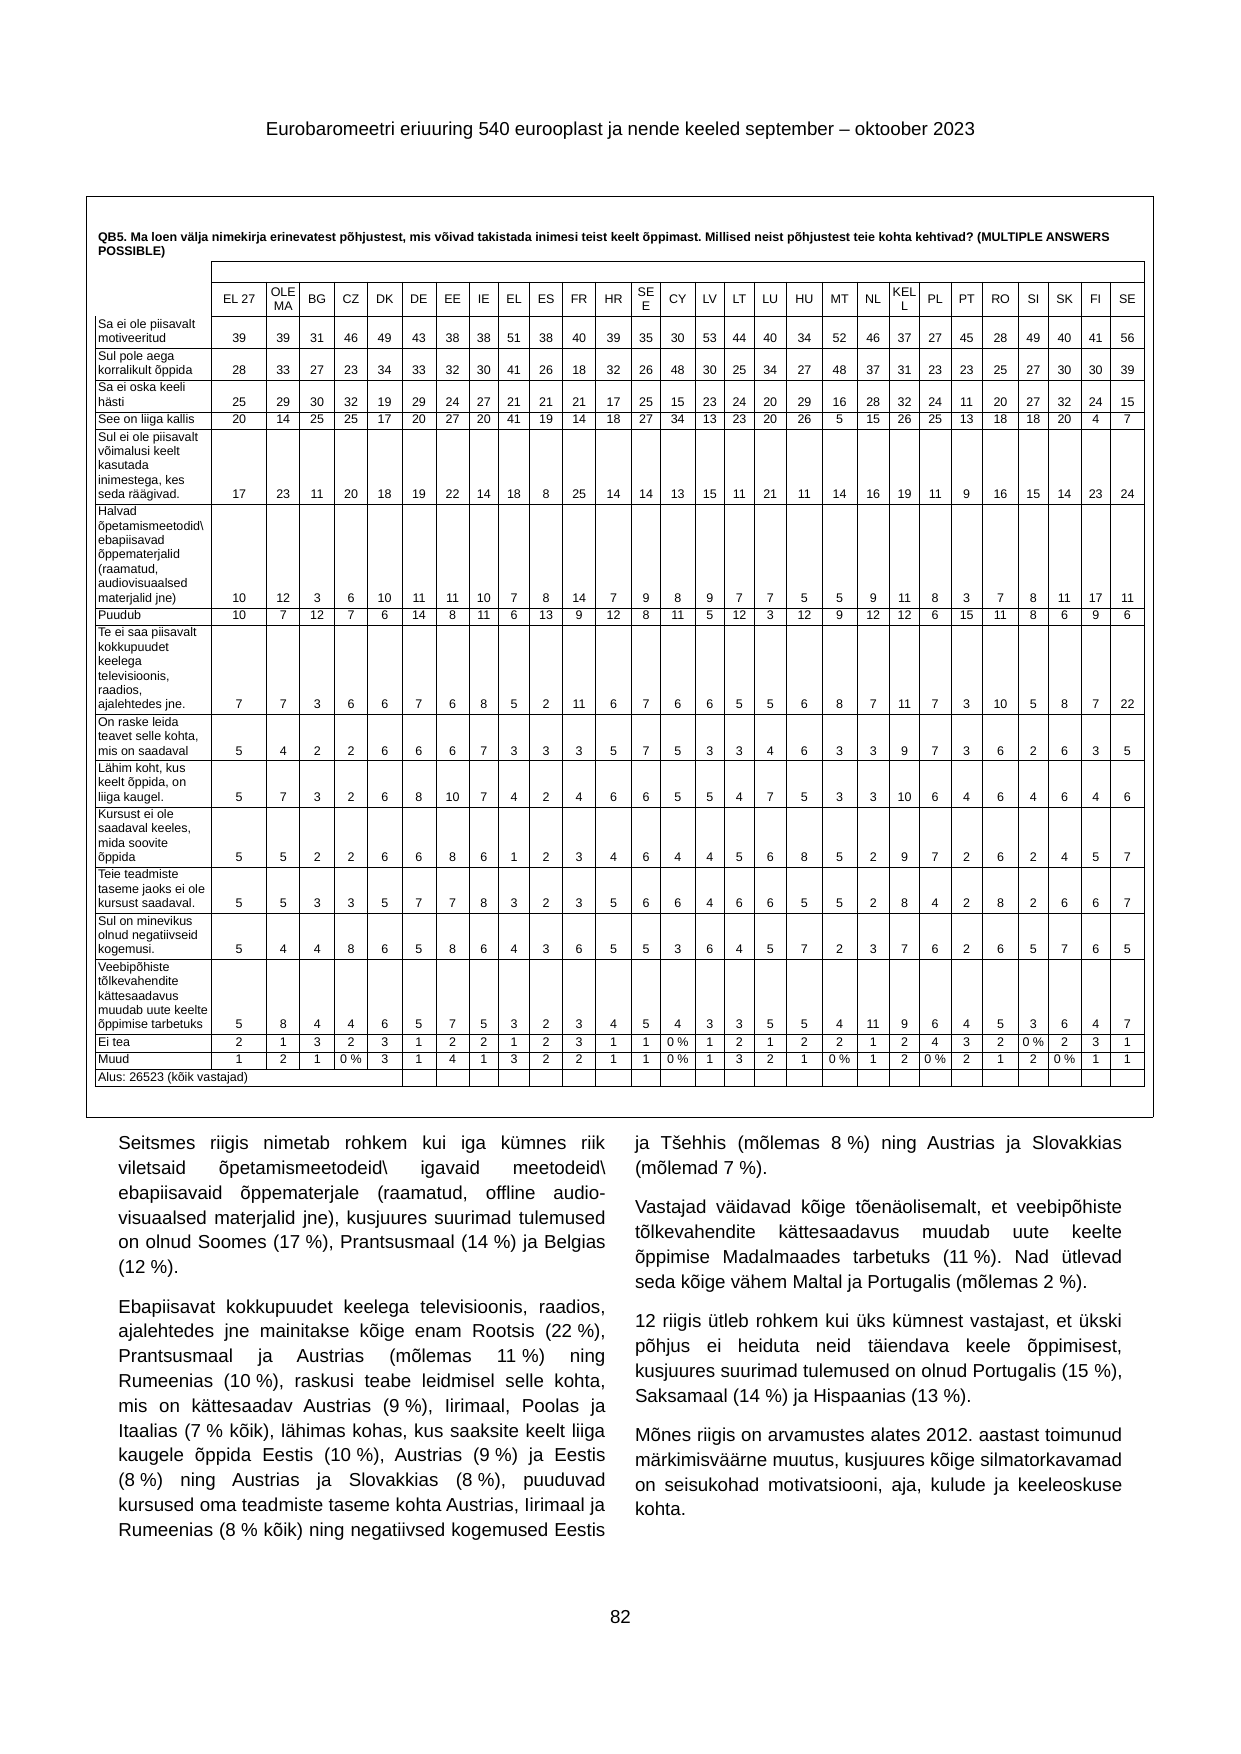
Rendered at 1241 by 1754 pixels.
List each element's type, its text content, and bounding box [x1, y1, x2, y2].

table_cell 6 [470, 808, 498, 867]
table_cell 2 [470, 1035, 498, 1052]
table_cell 46 [858, 317, 889, 348]
table_cell 6 [787, 626, 822, 714]
table_cell 2 [755, 1053, 786, 1069]
table_cell 8 [403, 761, 436, 807]
table_cell 30 [696, 349, 724, 380]
table_cell 6 [755, 868, 786, 913]
table_cell 4 [920, 1035, 951, 1052]
table_cell 3 [300, 626, 334, 714]
table_cell HR [596, 283, 631, 316]
table_cell 21 [563, 381, 595, 412]
table_cell 26 [530, 349, 562, 380]
table_cell 1 [1111, 1035, 1144, 1052]
table_cell 1 [696, 1035, 724, 1052]
table_cell 26 [787, 413, 822, 429]
table_cell 2 [952, 868, 982, 913]
table_cell 17 [368, 413, 402, 429]
table_cell 25 [212, 381, 266, 412]
table_cell 10 [212, 505, 266, 608]
table_cell 6 [596, 626, 631, 714]
table_cell 3 [530, 914, 562, 959]
table_cell 5 [787, 960, 822, 1034]
table_cell LT [725, 283, 754, 316]
table_cell 6 [470, 914, 498, 959]
table_cell 7 [267, 761, 299, 807]
table_cell 21 [755, 430, 786, 504]
table_cell 6 [1111, 761, 1144, 807]
table_cell 9 [632, 505, 660, 608]
table_cell 0 % [920, 1053, 951, 1069]
table_cell KELL [890, 283, 919, 316]
table_cell 14 [563, 413, 595, 429]
table_cell 3 [499, 1053, 529, 1069]
table_cell 6 [499, 609, 529, 625]
table_cell RO [983, 283, 1018, 316]
table_cell 3 [661, 914, 695, 959]
table_cell 4 [725, 914, 754, 959]
table_cell 6 [1082, 914, 1110, 959]
table_cell 5 [823, 808, 857, 867]
table_cell 6 [335, 626, 367, 714]
table_cell 4 [1082, 413, 1110, 429]
table_cell 20 [983, 381, 1018, 412]
table_cell 5 [787, 505, 822, 608]
table_cell 43 [403, 317, 436, 348]
table_cell 26 [890, 413, 919, 429]
table_cell 7 [920, 808, 951, 867]
table_cell 7 [212, 626, 266, 714]
table_cell 12 [787, 609, 822, 625]
table_cell 3 [530, 715, 562, 760]
table_cell 23 [335, 349, 367, 380]
table_cell 6 [920, 960, 951, 1034]
table_cell [755, 1070, 786, 1086]
table_cell 3 [499, 715, 529, 760]
table_cell 14 [632, 430, 660, 504]
table_cell 40 [1049, 317, 1081, 348]
table_cell 27 [632, 413, 660, 429]
table_cell 6 [1049, 609, 1081, 625]
table_cell 2 [725, 1035, 754, 1052]
table_cell SK [1049, 283, 1081, 316]
table_cell 19 [403, 430, 436, 504]
table_cell 6 [368, 715, 402, 760]
table_cell 15 [661, 381, 695, 412]
table_cell 22 [1111, 626, 1144, 714]
table_cell 5 [823, 868, 857, 913]
table_cell 7 [267, 626, 299, 714]
table_cell 3 [499, 960, 529, 1034]
table_cell 1 [787, 1053, 822, 1069]
table_cell [1019, 1070, 1048, 1086]
table_cell 5 [725, 626, 754, 714]
table_cell 2 [212, 1035, 266, 1052]
table_cell 20 [335, 430, 367, 504]
table_cell 4 [596, 960, 631, 1034]
table_cell 2 [890, 1035, 919, 1052]
table_cell 2 [952, 1053, 982, 1069]
table_cell 30 [470, 349, 498, 380]
table_cell 2 [858, 808, 889, 867]
table_cell 7 [437, 960, 469, 1034]
table_cell 6 [403, 808, 436, 867]
text ja Tšehhis (mõlemas 8 %) ning Austrias ja Slovakkias (mõlemad 7 %). [635, 1118, 1122, 1178]
table_cell 13 [952, 413, 982, 429]
table_cell 6 [1111, 609, 1144, 625]
table_cell 20 [212, 413, 266, 429]
table_cell 34 [661, 413, 695, 429]
table_cell 8 [267, 960, 299, 1034]
table_cell 10 [890, 761, 919, 807]
table_cell [696, 1070, 724, 1086]
table_cell Sul pole aega korralikult õppida [96, 349, 211, 380]
table_cell 8 [530, 430, 562, 504]
table_cell 4 [300, 914, 334, 959]
table_cell [890, 1070, 919, 1086]
table_cell 48 [661, 349, 695, 380]
table_cell 5 [755, 960, 786, 1034]
table_cell 2 [1049, 1035, 1081, 1052]
table_cell 2 [1019, 808, 1048, 867]
table_cell 5 [696, 761, 724, 807]
table_cell 22 [437, 430, 469, 504]
table_cell 2 [1019, 868, 1048, 913]
table_cell 2 [952, 914, 982, 959]
table_cell 1 [403, 1053, 436, 1069]
table_cell 41 [499, 349, 529, 380]
table_cell 5 [755, 626, 786, 714]
table_cell On raske leida teavet selle kohta, mis on saadaval [96, 715, 211, 760]
table_cell 20 [403, 413, 436, 429]
table_cell 6 [563, 914, 595, 959]
table_cell 2 [563, 1053, 595, 1069]
table_cell 8 [1019, 505, 1048, 608]
table_cell 3 [725, 1053, 754, 1069]
table_cell 8 [920, 505, 951, 608]
table_cell 6 [920, 914, 951, 959]
table_cell 4 [661, 808, 695, 867]
table_cell 29 [403, 381, 436, 412]
table_cell 6 [437, 715, 469, 760]
table_cell 7 [470, 761, 498, 807]
table_cell 45 [952, 317, 982, 348]
table_cell Sa ei oska keeli hästi [96, 381, 211, 412]
table_cell 33 [267, 349, 299, 380]
table_cell 4 [952, 960, 982, 1034]
table_cell 9 [696, 505, 724, 608]
table_cell 12 [267, 505, 299, 608]
table_cell 16 [858, 430, 889, 504]
table_cell 23 [267, 430, 299, 504]
table_cell 30 [1082, 349, 1110, 380]
table_cell 8 [632, 609, 660, 625]
table_cell 0 % [661, 1053, 695, 1069]
table_cell 39 [1111, 349, 1144, 380]
table_cell 3 [499, 868, 529, 913]
table_cell 2 [300, 715, 334, 760]
table_cell 20 [1049, 413, 1081, 429]
table_cell 2 [823, 1035, 857, 1052]
table_cell 5 [368, 868, 402, 913]
table_cell 11 [983, 609, 1018, 625]
table_cell 5 [1111, 914, 1144, 959]
table_cell 7 [1082, 626, 1110, 714]
table_cell 6 [725, 868, 754, 913]
table_cell 17 [1082, 505, 1110, 608]
table_cell 11 [437, 505, 469, 608]
table_cell 12 [300, 609, 334, 625]
table_cell [403, 1070, 436, 1086]
table_cell IE [470, 283, 498, 316]
table_cell 5 [596, 868, 631, 913]
table_cell 2 [530, 761, 562, 807]
table_cell 6 [437, 626, 469, 714]
table_cell 5 [661, 761, 695, 807]
table_cell 18 [499, 430, 529, 504]
table_cell 38 [437, 317, 469, 348]
table_cell 2 [267, 1053, 299, 1069]
table_cell 20 [470, 413, 498, 429]
table_cell 2 [335, 715, 367, 760]
table_cell 25 [725, 349, 754, 380]
table_cell 3 [1082, 1035, 1110, 1052]
table_cell 3 [563, 808, 595, 867]
table_cell 18 [1019, 413, 1048, 429]
table_cell 0 % [1049, 1053, 1081, 1069]
table_cell 34 [755, 349, 786, 380]
table_cell 8 [437, 914, 469, 959]
table_cell 1 [755, 1035, 786, 1052]
table_cell [823, 1070, 857, 1086]
table_cell Veebipõhiste tõlkevahendite kättesaadavus muudab uute keelte õppimise tarbetuks [96, 960, 211, 1034]
table_cell 3 [696, 960, 724, 1034]
table_cell 10 [983, 626, 1018, 714]
text [87, 197, 1153, 1117]
table_cell 11 [563, 626, 595, 714]
table_cell 3 [300, 505, 334, 608]
table_cell 4 [725, 761, 754, 807]
table_cell 6 [920, 761, 951, 807]
table_cell [632, 1070, 660, 1086]
table_cell 40 [563, 317, 595, 348]
table_cell 2 [823, 914, 857, 959]
table_cell FI [1082, 283, 1110, 316]
table_cell 2 [530, 626, 562, 714]
table_cell 5 [212, 868, 266, 913]
table_cell 6 [755, 808, 786, 867]
table_cell 4 [1082, 761, 1110, 807]
table_cell 1 [212, 1053, 266, 1069]
table_cell 25 [983, 349, 1018, 380]
table_cell 2 [1019, 715, 1048, 760]
table_cell 2 [530, 960, 562, 1034]
table_cell 8 [470, 868, 498, 913]
table_cell 13 [530, 609, 562, 625]
text Ebapiisavat kokkupuudet keelega televisioonis, raadios, ajalehtedes jne mainitakse kõige enam Rootsis (22 %), Prantsusmaal ja Austrias (mõlemas 11 %) ning Rumeenias (10 %), raskusi teabe leidmisel selle kohta, mis on kättesaadav Austrias (9 %), Iirimaal, Poolas ja Itaalias (7 % kõik), lähimas kohas, kus saaksite keelt liiga kaugele õppida Eestis (10 %), Austrias (9 %) ja Eestis (8 %) ning Austrias ja Slovakkias (8 %), puuduvad kursused oma teadmiste taseme kohta Austrias, Iirimaal ja Rumeenias (8 % kõik) ning negatiivsed kogemused Eestis [118, 1296, 605, 1540]
table_cell 4 [596, 808, 631, 867]
table_cell [858, 1070, 889, 1086]
table_cell 8 [335, 914, 367, 959]
table_cell 6 [368, 609, 402, 625]
table_cell 5 [632, 914, 660, 959]
table_cell 27 [920, 317, 951, 348]
table_cell 2 [858, 868, 889, 913]
table_cell 3 [858, 715, 889, 760]
table_cell 5 [212, 761, 266, 807]
table_cell 7 [1111, 868, 1144, 913]
table_cell 8 [787, 808, 822, 867]
table_cell 10 [212, 609, 266, 625]
table_cell 6 [596, 761, 631, 807]
table_cell 7 [470, 715, 498, 760]
table_cell 32 [1049, 381, 1081, 412]
table_cell 15 [696, 430, 724, 504]
table_cell Lähim koht, kus keelt õppida, on liiga kaugel. [96, 761, 211, 807]
table_cell 6 [1049, 761, 1081, 807]
table_cell SE [1111, 283, 1144, 316]
table_cell 4 [499, 914, 529, 959]
table_cell 5 [267, 868, 299, 913]
table_cell 24 [725, 381, 754, 412]
table_cell CZ [335, 283, 367, 316]
table_cell 11 [920, 430, 951, 504]
table_cell 27 [787, 349, 822, 380]
table_cell 7 [755, 505, 786, 608]
table_cell 16 [823, 381, 857, 412]
table_cell 5 [696, 609, 724, 625]
table_cell PT [952, 283, 982, 316]
table_cell 6 [368, 914, 402, 959]
table_cell 1 [499, 1035, 529, 1052]
table_cell 6 [632, 761, 660, 807]
table_cell 9 [858, 505, 889, 608]
table_cell 17 [596, 381, 631, 412]
table_cell 5 [596, 715, 631, 760]
table_cell 1 [403, 1035, 436, 1052]
table_cell 23 [1082, 430, 1110, 504]
table_cell OLEMA [267, 283, 299, 316]
table_cell 4 [696, 868, 724, 913]
table_cell 8 [437, 609, 469, 625]
table_cell 49 [1019, 317, 1048, 348]
table_cell 5 [212, 960, 266, 1034]
table_cell 27 [1019, 381, 1048, 412]
table_cell [212, 262, 1144, 282]
table_cell 14 [1049, 430, 1081, 504]
table_cell 4 [335, 960, 367, 1034]
table_cell 3 [696, 715, 724, 760]
table_cell 5 [725, 808, 754, 867]
table_cell Puudub [96, 609, 211, 625]
table_cell 0 % [823, 1053, 857, 1069]
table_cell 11 [890, 626, 919, 714]
table_cell 6 [661, 626, 695, 714]
table_cell 27 [470, 381, 498, 412]
table_cell 20 [755, 381, 786, 412]
table_cell 9 [823, 609, 857, 625]
table_cell FR [563, 283, 595, 316]
table_cell 32 [890, 381, 919, 412]
table_cell 4 [1082, 960, 1110, 1034]
table_cell 21 [499, 381, 529, 412]
table_cell 28 [858, 381, 889, 412]
table_cell See on liiga kallis [96, 413, 211, 429]
table_cell Muud [96, 1053, 211, 1069]
table_cell 11 [661, 609, 695, 625]
table_cell 6 [335, 505, 367, 608]
table_cell EL [499, 283, 529, 316]
table_cell Kursust ei ole saadaval keeles, mida soovite õppida [96, 808, 211, 867]
table_cell 11 [952, 381, 982, 412]
table_cell 7 [920, 626, 951, 714]
table_cell 4 [1049, 808, 1081, 867]
table_cell 8 [661, 505, 695, 608]
table_cell 24 [1111, 430, 1144, 504]
table_cell 1 [1111, 1053, 1144, 1069]
table_cell 4 [300, 960, 334, 1034]
table_cell 13 [696, 413, 724, 429]
table_cell 24 [920, 381, 951, 412]
table_cell 3 [823, 761, 857, 807]
table_cell 44 [725, 317, 754, 348]
table_cell 2 [890, 1053, 919, 1069]
text [118, 177, 605, 196]
table_cell 32 [335, 381, 367, 412]
table_cell 5 [212, 715, 266, 760]
table_cell 14 [267, 413, 299, 429]
table_cell [1082, 1070, 1110, 1086]
table_cell 1 [596, 1035, 631, 1052]
table_cell 15 [1111, 381, 1144, 412]
table_cell 5 [267, 808, 299, 867]
table_cell 1 [983, 1053, 1018, 1069]
table_cell Sul ei ole piisavalt võimalusi keelt kasutada inimestega, kes seda räägivad. [96, 430, 211, 504]
table_cell 7 [267, 609, 299, 625]
table_cell 0 % [335, 1053, 367, 1069]
table_cell 2 [335, 808, 367, 867]
table_cell 4 [437, 1053, 469, 1069]
table_cell 56 [1111, 317, 1144, 348]
table_header QB5. Ma loen välja nimekirja erinevatest põhjustest, mis võivad takistada inimesi teist keelt õppimast. Millised neist põhjustest teie kohta kehtivad? (MULTIPLE ANSWERS POSSIBLE) [95, 227, 1144, 261]
table_cell 31 [300, 317, 334, 348]
table_cell 4 [661, 960, 695, 1034]
table_cell 37 [858, 349, 889, 380]
table_cell Halvad õpetamismeetodid\ ebapiisavad õppematerjalid (raamatud, audiovisuaalsed materjalid jne) [96, 505, 211, 608]
table_cell 7 [1111, 808, 1144, 867]
table_cell 6 [368, 808, 402, 867]
table_cell 5 [1111, 715, 1144, 760]
table_cell 6 [632, 808, 660, 867]
table_cell 6 [1049, 868, 1081, 913]
table_cell 8 [1019, 609, 1048, 625]
table_cell 23 [952, 349, 982, 380]
table_cell 29 [267, 381, 299, 412]
table_cell 24 [437, 381, 469, 412]
table_cell 32 [596, 349, 631, 380]
table_cell 3 [1019, 960, 1048, 1034]
table_cell 5 [470, 960, 498, 1034]
table_cell 35 [632, 317, 660, 348]
table_cell 3 [952, 505, 982, 608]
table_cell 1 [632, 1053, 660, 1069]
table_cell 1 [858, 1053, 889, 1069]
table_cell 0 % [1019, 1035, 1048, 1052]
table_cell 28 [983, 317, 1018, 348]
table_cell 11 [725, 430, 754, 504]
table_cell Ei tea [96, 1035, 211, 1052]
table_cell 4 [823, 960, 857, 1034]
table_cell 6 [696, 914, 724, 959]
table_cell 39 [596, 317, 631, 348]
table_cell 20 [755, 413, 786, 429]
table_cell 7 [725, 505, 754, 608]
table_cell 5 [632, 960, 660, 1034]
table_cell 3 [300, 868, 334, 913]
table_cell 3 [368, 1035, 402, 1052]
table_cell 3 [952, 626, 982, 714]
table_cell 6 [983, 808, 1018, 867]
table_cell 29 [787, 381, 822, 412]
table_cell 30 [300, 381, 334, 412]
table_cell 10 [470, 505, 498, 608]
table_cell 2 [530, 808, 562, 867]
table_cell 7 [858, 626, 889, 714]
table_cell LU [755, 283, 786, 316]
table_cell 4 [563, 761, 595, 807]
table_cell 7 [335, 609, 367, 625]
table_cell 6 [1049, 715, 1081, 760]
table_cell 23 [920, 349, 951, 380]
table_cell 11 [300, 430, 334, 504]
table_cell 1 [858, 1035, 889, 1052]
table_cell 19 [890, 430, 919, 504]
table_cell 16 [983, 430, 1018, 504]
table_cell 6 [983, 914, 1018, 959]
table_cell 11 [403, 505, 436, 608]
table_cell 5 [983, 960, 1018, 1034]
table_cell 5 [499, 626, 529, 714]
table_cell 9 [563, 609, 595, 625]
table_cell 14 [470, 430, 498, 504]
table_cell 26 [632, 349, 660, 380]
table_cell 5 [787, 868, 822, 913]
table_cell 8 [890, 868, 919, 913]
table_cell [499, 1070, 529, 1086]
table_cell 1 [499, 808, 529, 867]
table_cell 7 [632, 626, 660, 714]
table_cell 7 [983, 505, 1018, 608]
table_cell 7 [1049, 914, 1081, 959]
table_cell 34 [368, 349, 402, 380]
table_cell 1 [696, 1053, 724, 1069]
table_cell 5 [212, 914, 266, 959]
table_cell [952, 1070, 982, 1086]
table_cell 7 [632, 715, 660, 760]
table_cell 18 [368, 430, 402, 504]
table_cell 27 [300, 349, 334, 380]
table_cell 32 [437, 349, 469, 380]
table_cell 1 [632, 1035, 660, 1052]
table_cell 1 [470, 1053, 498, 1069]
table_cell ES [530, 283, 562, 316]
table_cell 5 [212, 808, 266, 867]
table_cell 2 [983, 1035, 1018, 1052]
table_cell 4 [920, 868, 951, 913]
table_cell 1 [1082, 1053, 1110, 1069]
table_cell 4 [267, 914, 299, 959]
table_cell 7 [596, 505, 631, 608]
table_cell 6 [787, 715, 822, 760]
table_cell 2 [300, 808, 334, 867]
table_cell 21 [530, 381, 562, 412]
table_cell 3 [725, 960, 754, 1034]
text Seitsmes riigis nimetab rohkem kui iga kümnes riik viletsaid õpetamismeetodeid\ igavaid meetodeid\ ebapiisavaid õppematerjale (raamatud, offline audio-visuaalsed materjalid jne), kusjuures suurimad tulemused on olnud Soomes (17 %), Prantsusmaal (14 %) ja Belgias (12 %). [118, 1118, 605, 1278]
table_cell CY [661, 283, 695, 316]
table_cell 14 [403, 609, 436, 625]
table_cell 6 [920, 609, 951, 625]
table_cell HU [787, 283, 822, 316]
table_cell [725, 1070, 754, 1086]
table_cell 6 [983, 715, 1018, 760]
table_cell 8 [983, 868, 1018, 913]
table_cell 9 [1082, 609, 1110, 625]
table_cell 6 [403, 715, 436, 760]
table_cell 3 [563, 1035, 595, 1052]
table_cell [1049, 1070, 1081, 1086]
table_cell 3 [335, 868, 367, 913]
table_cell 38 [470, 317, 498, 348]
table_cell DK [368, 283, 402, 316]
table_cell 23 [725, 413, 754, 429]
table_cell 8 [470, 626, 498, 714]
table_cell 8 [823, 626, 857, 714]
table_cell 6 [632, 868, 660, 913]
table_cell 3 [563, 960, 595, 1034]
table_cell 5 [1019, 626, 1048, 714]
table_cell [596, 1070, 631, 1086]
table_cell EE [437, 283, 469, 316]
table_cell 2 [530, 1035, 562, 1052]
table_cell 17 [212, 430, 266, 504]
table_cell 25 [563, 430, 595, 504]
table_cell 8 [437, 808, 469, 867]
table_cell 5 [787, 761, 822, 807]
table_cell 27 [1019, 349, 1048, 380]
text 12 riigis ütleb rohkem kui üks kümnest vastajast, et ükski põhjus ei heiduta neid täiendava keele õppimisest, kusjuures suurimad tulemused on olnud Portugalis (15 %), Saksamaal (14 %) ja Hispaanias (13 %). [635, 1310, 1122, 1406]
table_cell 2 [335, 1035, 367, 1052]
table_cell 7 [920, 715, 951, 760]
table_cell 1 [596, 1053, 631, 1069]
table_cell 18 [596, 413, 631, 429]
table_cell [470, 1070, 498, 1086]
table_cell 6 [1049, 960, 1081, 1034]
table_cell Sa ei ole piisavalt motiveeritud [96, 316, 211, 348]
table_cell 7 [787, 914, 822, 959]
table_cell 39 [212, 317, 266, 348]
table_cell 12 [890, 609, 919, 625]
table_cell 2 [787, 1035, 822, 1052]
table_cell 48 [823, 349, 857, 380]
table_cell 5 [823, 413, 857, 429]
table_cell 15 [1019, 430, 1048, 504]
table_cell NL [858, 283, 889, 316]
table_cell 7 [403, 626, 436, 714]
table_cell 38 [530, 317, 562, 348]
table_cell 12 [596, 609, 631, 625]
table_cell 14 [596, 430, 631, 504]
table_cell SI [1019, 283, 1048, 316]
table_cell [95, 282, 211, 316]
table_cell 3 [368, 1053, 402, 1069]
table_cell SEE [632, 283, 660, 316]
table_cell 41 [1082, 317, 1110, 348]
table_cell 41 [499, 413, 529, 429]
table_cell 53 [696, 317, 724, 348]
table_cell 6 [983, 761, 1018, 807]
table_cell 6 [1082, 868, 1110, 913]
table_cell 2 [952, 808, 982, 867]
table_cell 11 [787, 430, 822, 504]
table_cell 2 [530, 868, 562, 913]
table_cell 34 [787, 317, 822, 348]
table_cell PL [920, 283, 951, 316]
table_cell 52 [823, 317, 857, 348]
table_cell 4 [952, 761, 982, 807]
table_cell BG [300, 283, 334, 316]
table_cell 9 [952, 430, 982, 504]
table_cell 25 [632, 381, 660, 412]
table_cell 7 [403, 868, 436, 913]
table_cell [787, 1070, 822, 1086]
table_cell 3 [300, 1035, 334, 1052]
table_cell 2 [437, 1035, 469, 1052]
table_cell Te ei saa piisavalt kokkupuudet keelega televisioonis, raadios, ajalehtedes jne. [96, 626, 211, 714]
table_cell 18 [983, 413, 1018, 429]
table_cell 4 [267, 715, 299, 760]
table_cell [563, 1070, 595, 1086]
table_cell 24 [1082, 381, 1110, 412]
table_cell 9 [890, 715, 919, 760]
table_cell 5 [403, 914, 436, 959]
table_cell 3 [755, 609, 786, 625]
table_cell 11 [1049, 505, 1081, 608]
table_cell 7 [1111, 413, 1144, 429]
table_cell 19 [530, 413, 562, 429]
text Mõnes riigis on arvamustes alates 2012. aastast toimunud märkimisväärne muutus, kusjuures kõige silmatorkavamad on seisukohad motivatsiooni, aja, kulude ja keeleoskuse kohta. [635, 1424, 1122, 1520]
table_cell 8 [1049, 626, 1081, 714]
table_cell 11 [470, 609, 498, 625]
table_cell 10 [437, 761, 469, 807]
table_cell Teie teadmiste taseme jaoks ei ole kursust saadaval. [96, 868, 211, 913]
table_cell [95, 261, 211, 282]
table_cell 10 [368, 505, 402, 608]
table_cell 2 [530, 1053, 562, 1069]
table_cell 14 [823, 430, 857, 504]
table_cell 4 [755, 715, 786, 760]
table_cell 5 [661, 715, 695, 760]
table_cell 3 [858, 914, 889, 959]
table_cell 23 [696, 381, 724, 412]
table_cell 25 [300, 413, 334, 429]
table_cell 5 [823, 505, 857, 608]
table_cell 51 [499, 317, 529, 348]
table_cell 37 [890, 317, 919, 348]
table_cell 7 [437, 868, 469, 913]
table_cell 15 [858, 413, 889, 429]
table_cell 11 [858, 960, 889, 1034]
table_cell 19 [368, 381, 402, 412]
table_cell 3 [563, 715, 595, 760]
table_cell 3 [563, 868, 595, 913]
table_cell Alus: 26523 (kõik vastajad) [96, 1070, 402, 1086]
table_cell 30 [1049, 349, 1081, 380]
table_cell 11 [890, 505, 919, 608]
table_cell 1 [300, 1053, 334, 1069]
table_cell 28 [212, 349, 266, 380]
table_cell [661, 1070, 695, 1086]
table_cell 6 [368, 761, 402, 807]
table_cell 3 [725, 715, 754, 760]
table_cell 3 [858, 761, 889, 807]
table_cell Sul on minevikus olnud negatiivseid kogemusi. [96, 914, 211, 959]
table_cell [983, 1070, 1018, 1086]
table_cell 5 [755, 914, 786, 959]
table_cell 27 [437, 413, 469, 429]
table_cell 6 [368, 626, 402, 714]
table_cell 2 [1019, 1053, 1048, 1069]
table_cell 0 % [661, 1035, 695, 1052]
table_cell 6 [696, 626, 724, 714]
table_cell 11 [1111, 505, 1144, 608]
table_cell LV [696, 283, 724, 316]
table_cell 3 [1082, 715, 1110, 760]
table_cell 49 [368, 317, 402, 348]
table_cell 12 [858, 609, 889, 625]
table_cell 4 [499, 761, 529, 807]
table_cell 13 [661, 430, 695, 504]
table_cell 7 [755, 761, 786, 807]
table_cell MT [823, 283, 857, 316]
table_cell 40 [755, 317, 786, 348]
table_cell 7 [1111, 960, 1144, 1034]
table_cell EL 27 [212, 283, 266, 316]
table_cell 15 [952, 609, 982, 625]
table_cell [1111, 1070, 1144, 1086]
table_cell 3 [823, 715, 857, 760]
table_cell 25 [920, 413, 951, 429]
table_cell 46 [335, 317, 367, 348]
table_cell 6 [661, 868, 695, 913]
table_cell 5 [596, 914, 631, 959]
table_cell 3 [952, 715, 982, 760]
table_cell 8 [530, 505, 562, 608]
table_cell 9 [890, 960, 919, 1034]
table_cell 18 [563, 349, 595, 380]
table_cell 6 [368, 960, 402, 1034]
table_cell 9 [890, 808, 919, 867]
table_cell 39 [267, 317, 299, 348]
table_cell 25 [335, 413, 367, 429]
text Vastajad väidavad kõige tõenäolisemalt, et veebipõhiste tõlkevahendite kättesaadavus muudab uute keelte õppimise Madalmaades tarbetuks (11 %). Nad ütlevad seda kõige vähem Maltal ja Portugalis (mõlemas 2 %). [635, 1196, 1122, 1292]
table_cell 5 [1082, 808, 1110, 867]
table_cell [920, 1070, 951, 1086]
table_cell 14 [563, 505, 595, 608]
table_cell 30 [661, 317, 695, 348]
table_cell 5 [1019, 914, 1048, 959]
table_cell 3 [952, 1035, 982, 1052]
table_cell 31 [890, 349, 919, 380]
table_cell DE [403, 283, 436, 316]
table_cell [437, 1070, 469, 1086]
table_cell 1 [267, 1035, 299, 1052]
table_cell 5 [403, 960, 436, 1034]
table_cell 2 [335, 761, 367, 807]
table_cell 33 [403, 349, 436, 380]
table_cell 4 [1019, 761, 1048, 807]
table_cell 3 [300, 761, 334, 807]
table_cell [530, 1070, 562, 1086]
table_cell 12 [725, 609, 754, 625]
table_cell 4 [696, 808, 724, 867]
table_cell 7 [890, 914, 919, 959]
table_cell 7 [499, 505, 529, 608]
